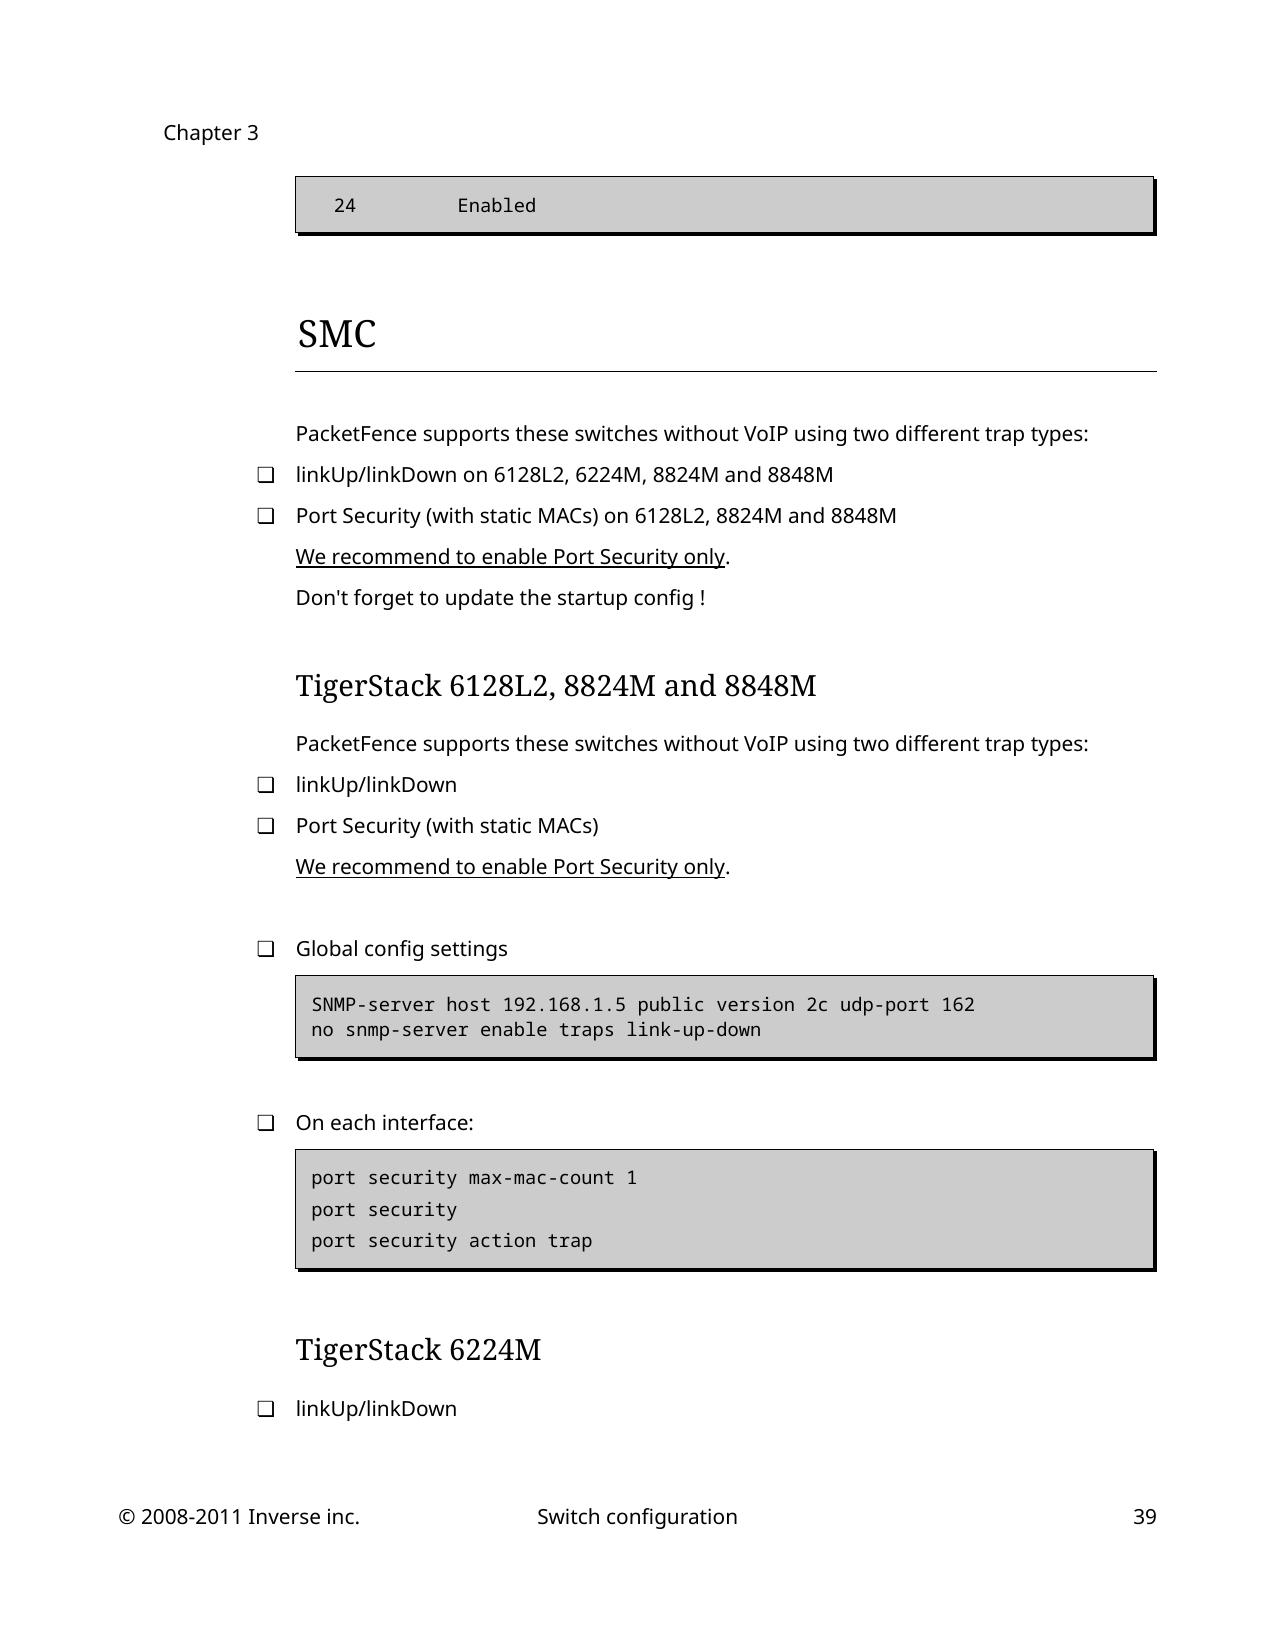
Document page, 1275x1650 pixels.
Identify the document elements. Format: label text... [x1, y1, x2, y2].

subtitle SMC [295, 308, 1157, 371]
text We recommend to enable Port Security only. [295, 852, 1157, 881]
text Don't forget to update the startup config ! [295, 583, 1157, 612]
text PacketFence supports these switches without VoIP using two different trap types: [295, 419, 1157, 448]
text port security max-mac-count 1 [296, 1150, 1153, 1180]
list ❏ Port Security (with static MACs) [256, 811, 1157, 840]
list ❏ Global config settings [256, 934, 1157, 963]
subtitle TigerStack 6224M [295, 1330, 1157, 1369]
list ❏ linkUp/linkDown [256, 771, 1157, 799]
list ❏ linkUp/linkDown on 6128L2, 6224M, 8824M and 8848M [256, 460, 1157, 489]
subtitle TigerStack 6128L2, 8824M and 8848M [295, 665, 1157, 705]
list ❏ On each interface: [256, 1108, 1157, 1136]
text We recommend to enable Port Security only. [295, 542, 1157, 571]
text port security [296, 1180, 1153, 1212]
list ❏ linkUp/linkDown [256, 1394, 1157, 1423]
text SNMP-server host 192.168.1.5 public version 2c udp-port 162 no snmp-server enable traps link-up-down [296, 976, 1153, 1057]
text PacketFence supports these switches without VoIP using two different trap types: [295, 729, 1157, 758]
text port security action trap [296, 1212, 1153, 1268]
text 24 Enabled [296, 177, 1153, 232]
list ❏ Port Security (with static MACs) on 6128L2, 8824M and 8848M [256, 501, 1157, 530]
